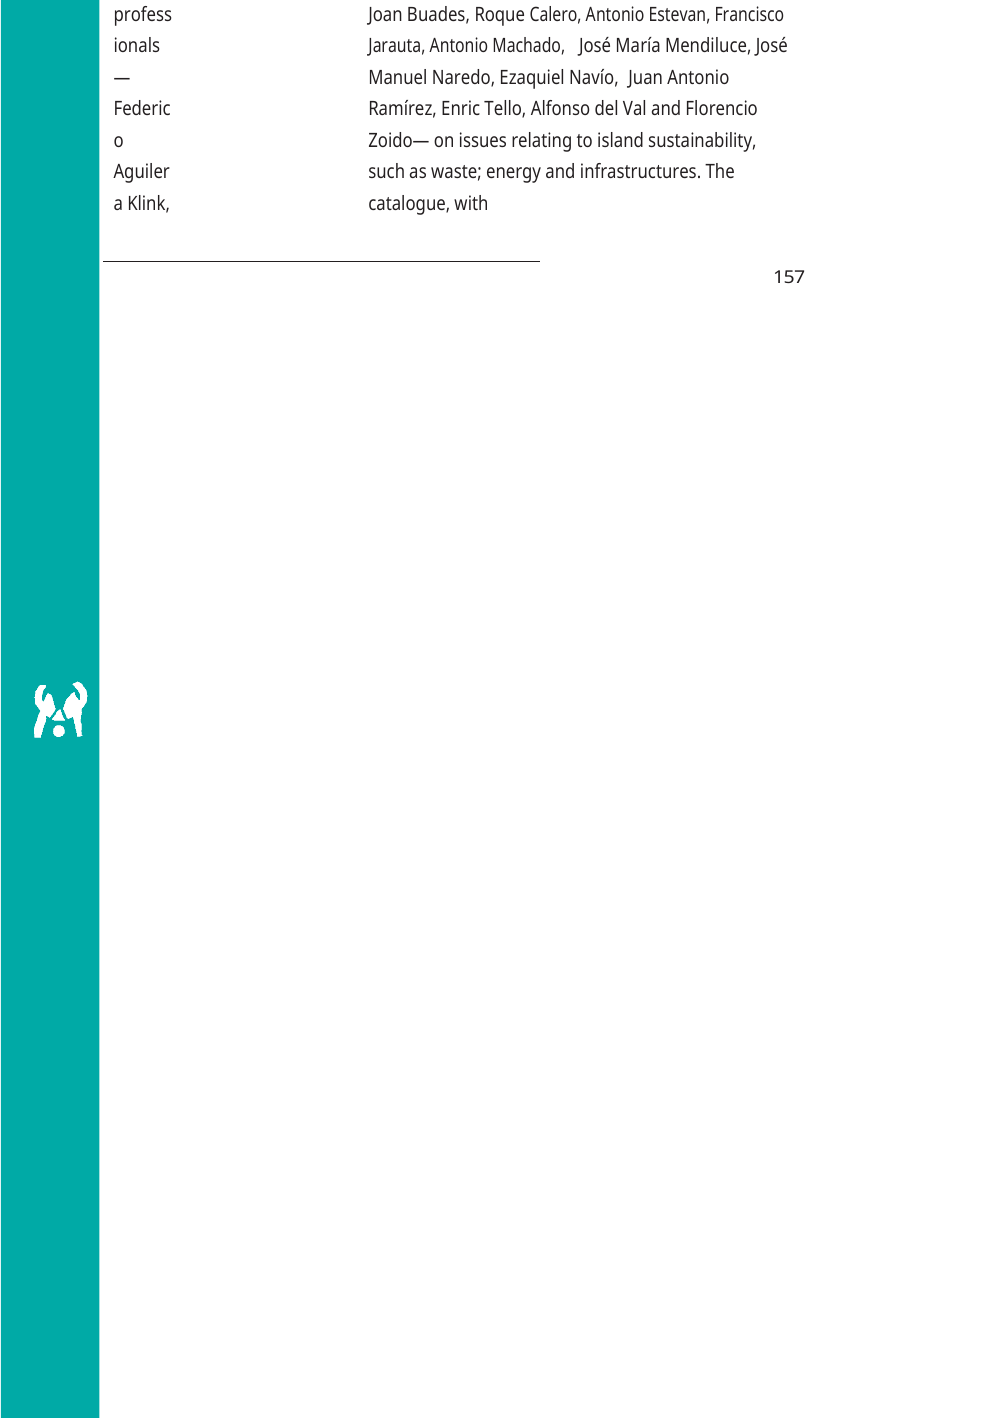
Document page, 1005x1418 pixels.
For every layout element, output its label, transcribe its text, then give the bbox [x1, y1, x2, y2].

text 157 [103, 264, 806, 288]
text Joan Buades, Roque Calero, Antonio Estevan, Francisco Jarauta, Antonio Machado, José María Mendiluce, José Manuel Naredo, Ezaquiel Navío, Juan Antonio Ramírez, Enric Tello, Alfonso del Val and Florencio Zoido— on issues relating to island sustainability, such as waste; energy and infrastructures. The catalogue, with [368, 0, 796, 216]
text professionals —Federico Aguilera Klink, [113, 0, 175, 216]
